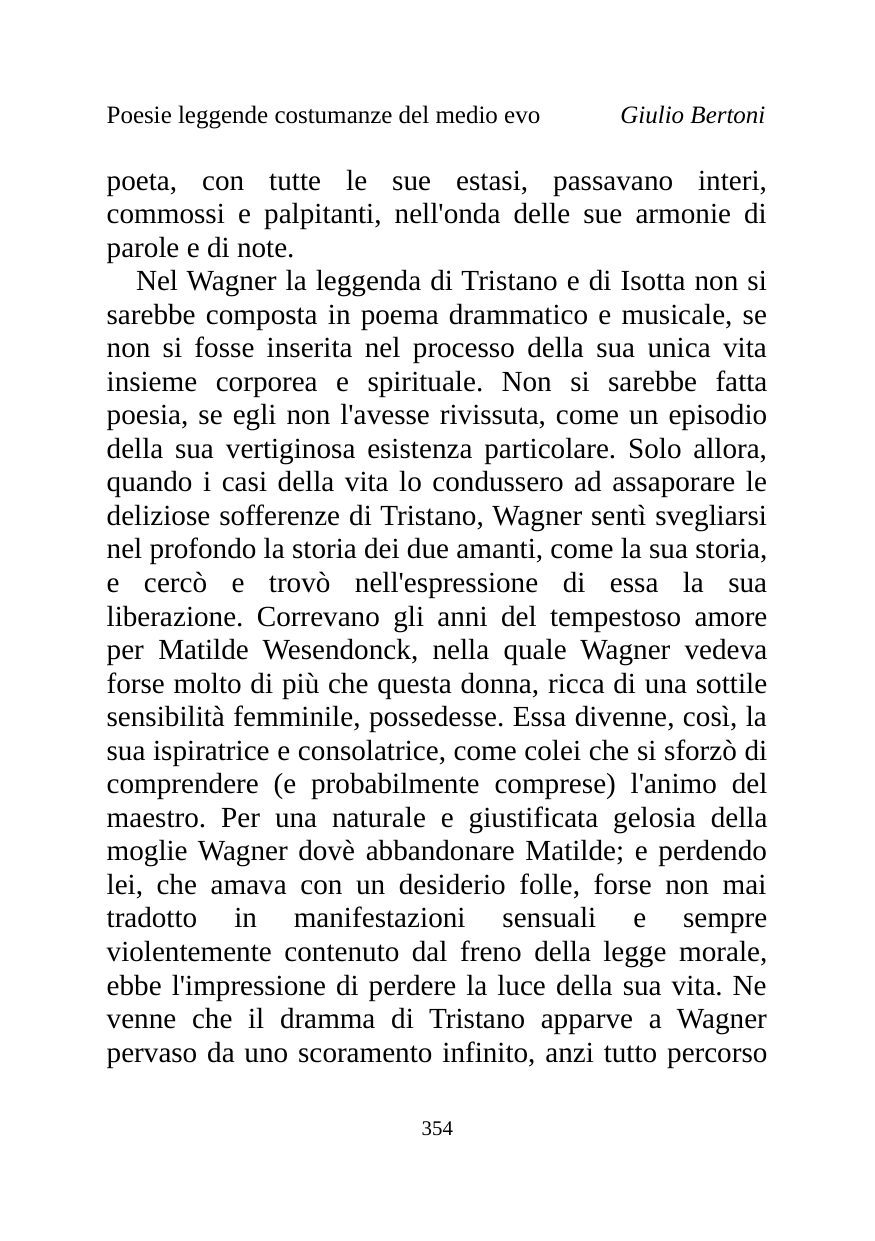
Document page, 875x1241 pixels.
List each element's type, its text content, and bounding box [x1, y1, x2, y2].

text poeta, con tutte le sue estasi, passavano interi, commossi e palpitanti, nell'onda delle sue armonie di parole e di note. [106, 163, 768, 263]
text Nel Wagner la leggenda di Tristano e di Isotta non si sarebbe composta in poema drammatico e musicale, se non si fosse inserita nel processo della sua unica vita insieme corporea e spirituale. Non si sarebbe fatta poesia, se egli non l'avesse rivissuta, come un episodio della sua vertiginosa esistenza particolare. Solo allora, quando i casi della vita lo condussero ad assaporare le deliziose sofferenze di Tristano, Wagner sentì svegliarsi nel profondo la storia dei due amanti, come la sua storia, e cercò e trovò nell'espressione di essa la sua liberazione. Correvano gli anni del tempestoso amore per Matilde Wesendonck, nella quale Wagner vedeva forse molto di più che questa donna, ricca di una sottile sensibilità femminile, possedesse. Essa divenne, così, la sua ispiratrice e consolatrice, come colei che si sforzò di comprendere (e probabilmente comprese) l'animo del maestro. Per una naturale e giustificata gelosia della moglie Wagner dovè abbandonare Matilde; e perdendo lei, che amava con un desiderio folle, forse non mai tradotto in manifestazioni sensuali e sempre violentemente contenuto dal freno della legge morale, ebbe l'impressione di perdere la luce della sua vita. Ne venne che il dramma di Tristano apparve a Wagner pervaso da uno scoramento infinito, anzi tutto percorso [106, 263, 768, 1068]
